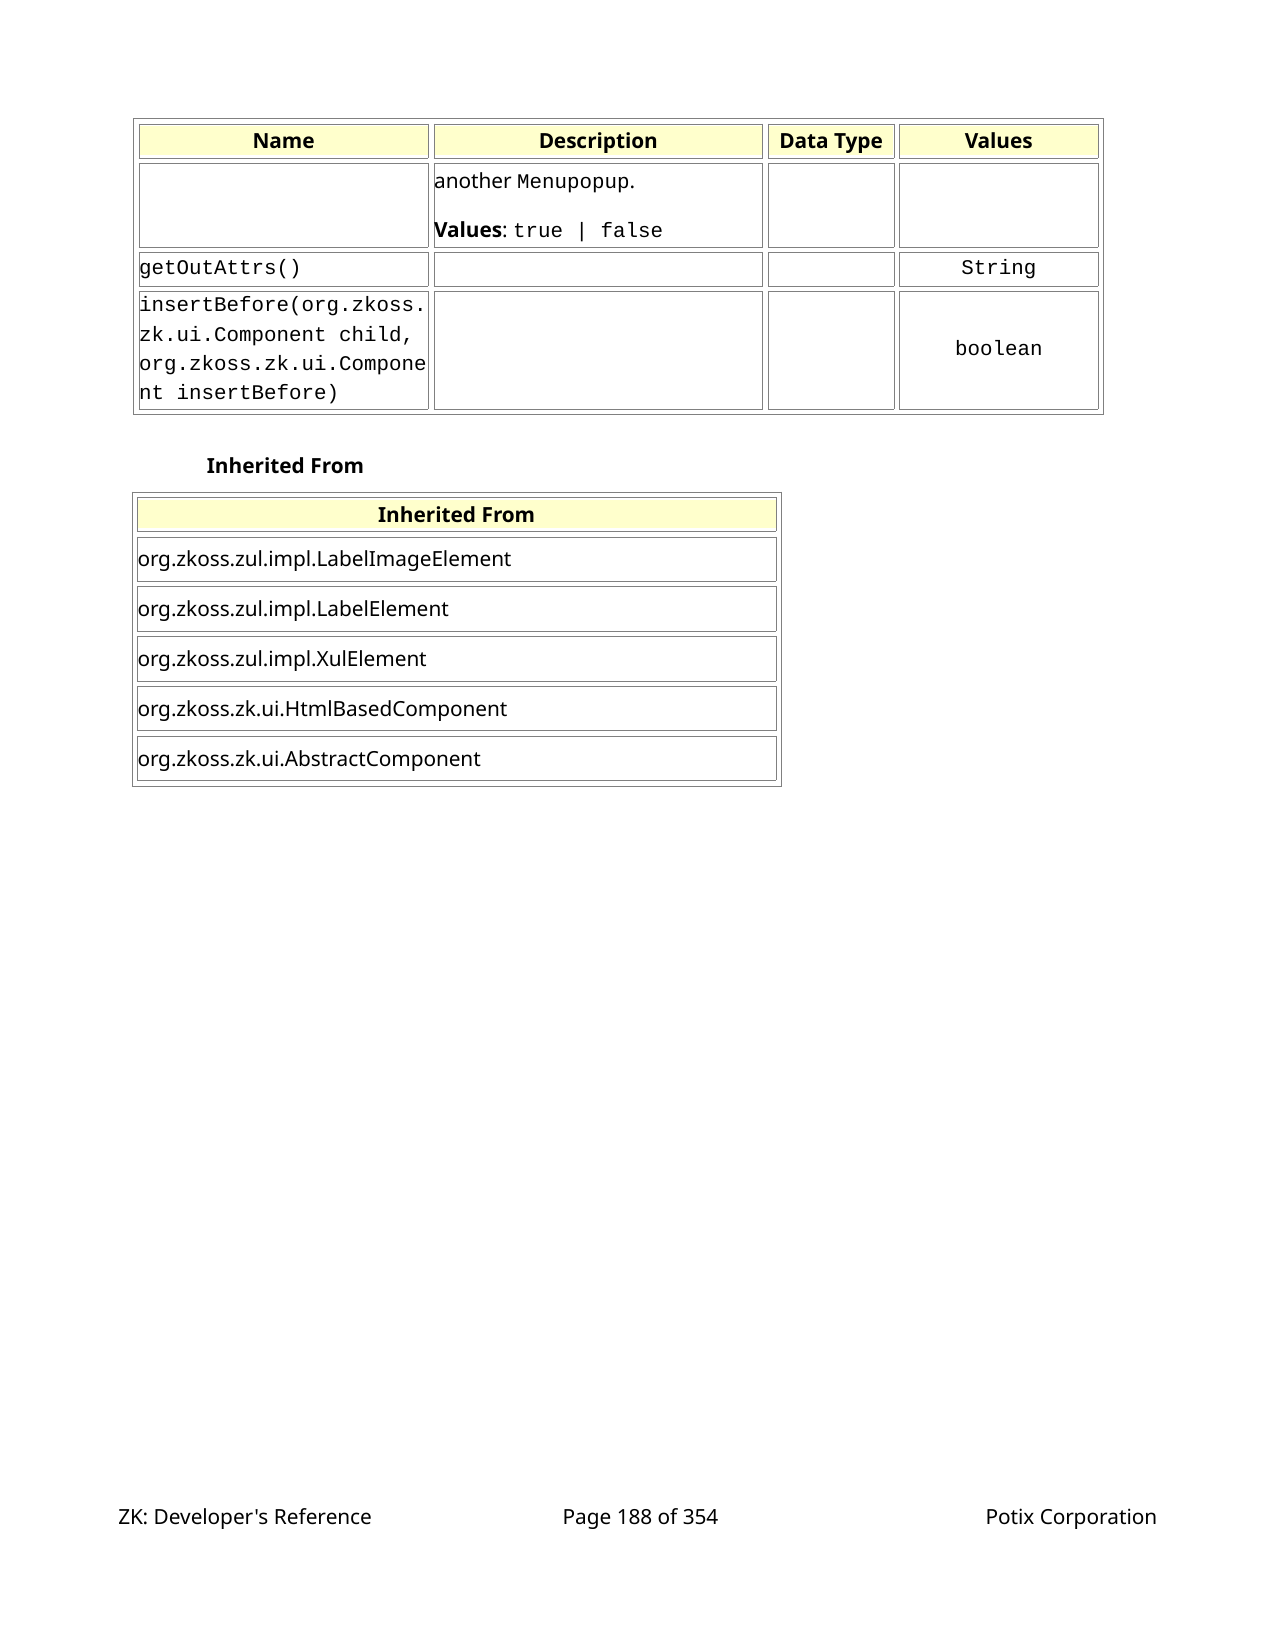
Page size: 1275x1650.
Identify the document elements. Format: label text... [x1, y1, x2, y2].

table_cell [769, 253, 894, 286]
table_header Name [136, 119, 431, 158]
table_header Description [431, 119, 765, 158]
table_cell boolean [896, 286, 1101, 409]
table_cell String [896, 247, 1101, 286]
subtitle Inherited From [207, 451, 1157, 479]
table_cell org.zkoss.zul.impl.LabelImageElement [134, 531, 779, 581]
table_cell org.zkoss.zul.impl.LabelElement [134, 581, 779, 631]
table_cell org.zkoss.zul.impl.XulElement [134, 631, 779, 681]
table_cell getOutAttrs() [136, 247, 431, 286]
table_cell [431, 247, 765, 286]
table_cell [435, 253, 762, 286]
table_cell [435, 292, 762, 409]
table_header Values [896, 119, 1101, 158]
table_cell [431, 286, 765, 409]
table_cell [769, 292, 894, 409]
table_cell org.zkoss.zk.ui.AbstractComponent [134, 730, 779, 780]
table_cell another Menupopup. Values: true | false [431, 158, 765, 247]
table_cell insertBefore(org.zkoss.zk.ui.Component child, org.zkoss.zk.ui.Component insertBefore) [136, 286, 431, 409]
table_cell org.zkoss.zk.ui.HtmlBasedComponent [134, 681, 779, 730]
table_cell [765, 247, 896, 286]
table_header Inherited From [134, 493, 779, 531]
table_cell [765, 158, 896, 247]
table_cell [136, 158, 431, 247]
table_header Data Type [765, 119, 896, 158]
table_cell [765, 286, 896, 409]
table_cell [896, 158, 1101, 247]
